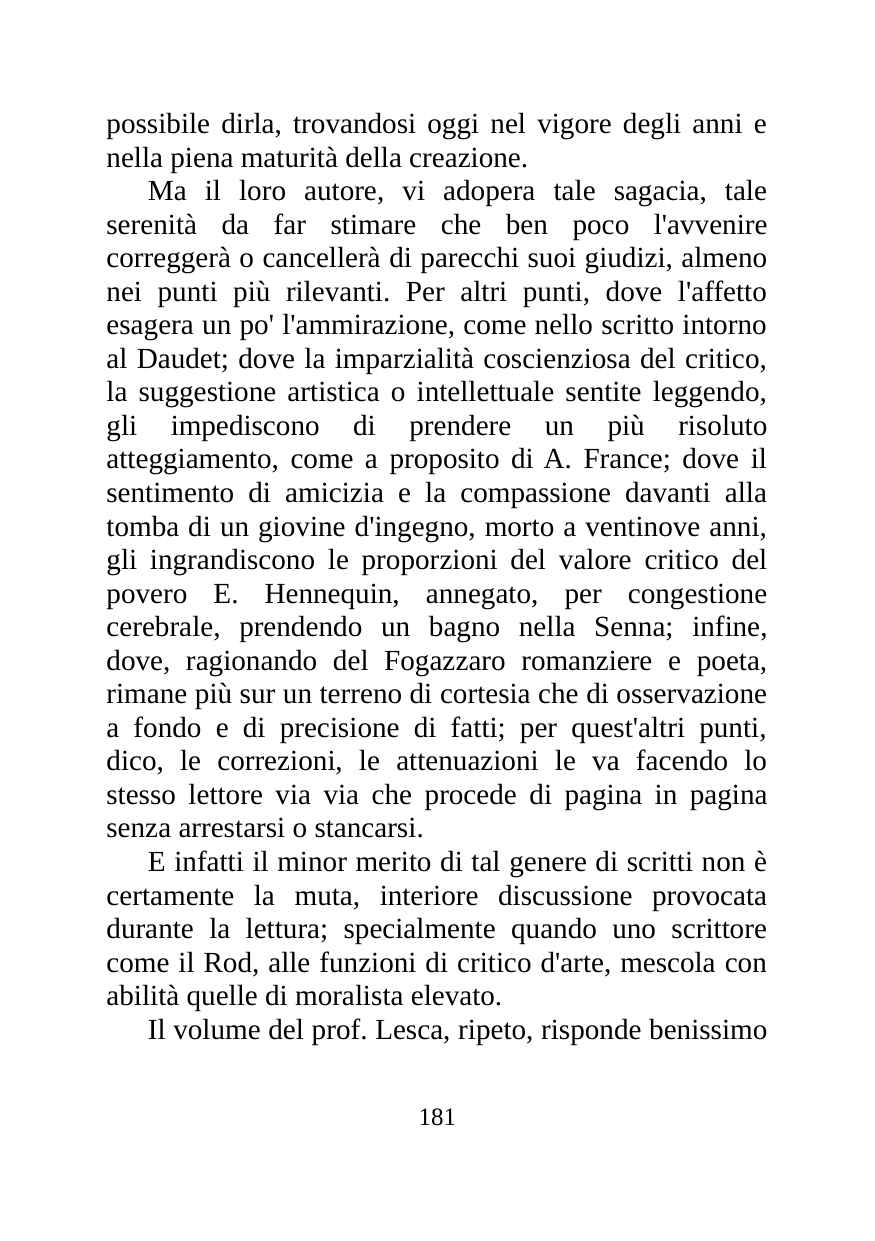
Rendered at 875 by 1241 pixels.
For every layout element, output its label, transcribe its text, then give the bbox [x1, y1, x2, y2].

text Ma il loro autore, vi adopera tale sagacia, tale serenità da far stimare che ben poco l'avvenire correggerà o cancellerà di parecchi suoi giudizi, almeno nei punti più rilevanti. Per altri punti, dove l'affetto esagera un po' l'ammirazione, come nello scritto intorno al Daudet; dove la imparzialità coscienziosa del critico, la suggestione artistica o intellettuale sentite leggendo, gli impediscono di prendere un più risoluto atteggiamento, come a proposito di A. France; dove il sentimento di amicizia e la compassione davanti alla tomba di un giovine d'ingegno, morto a ventinove anni, gli ingrandiscono le proporzioni del valore critico del povero E. Hennequin, annegato, per congestione cerebrale, prendendo un bagno nella Senna; infine, dove, ragionando del Fogazzaro romanziere e poeta, rimane più sur un terreno di cortesia che di osservazione a fondo e di precisione di fatti; per quest'altri punti, dico, le correzioni, le attenuazioni le va facendo lo stesso lettore via via che procede di pagina in pagina senza arrestarsi o stancarsi. [106, 173, 768, 844]
text Il volume del prof. Lesca, ripeto, risponde benissimo [106, 1012, 768, 1045]
text possibile dirla, trovandosi oggi nel vigore degli anni e nella piena maturità della creazione. [106, 106, 768, 173]
text E infatti il minor merito di tal genere di scritti non è certamente la muta, interiore discussione provocata durante la lettura; specialmente quando uno scrittore come il Rod, alle funzioni di critico d'arte, mescola con abilità quelle di moralista elevato. [106, 844, 768, 1012]
